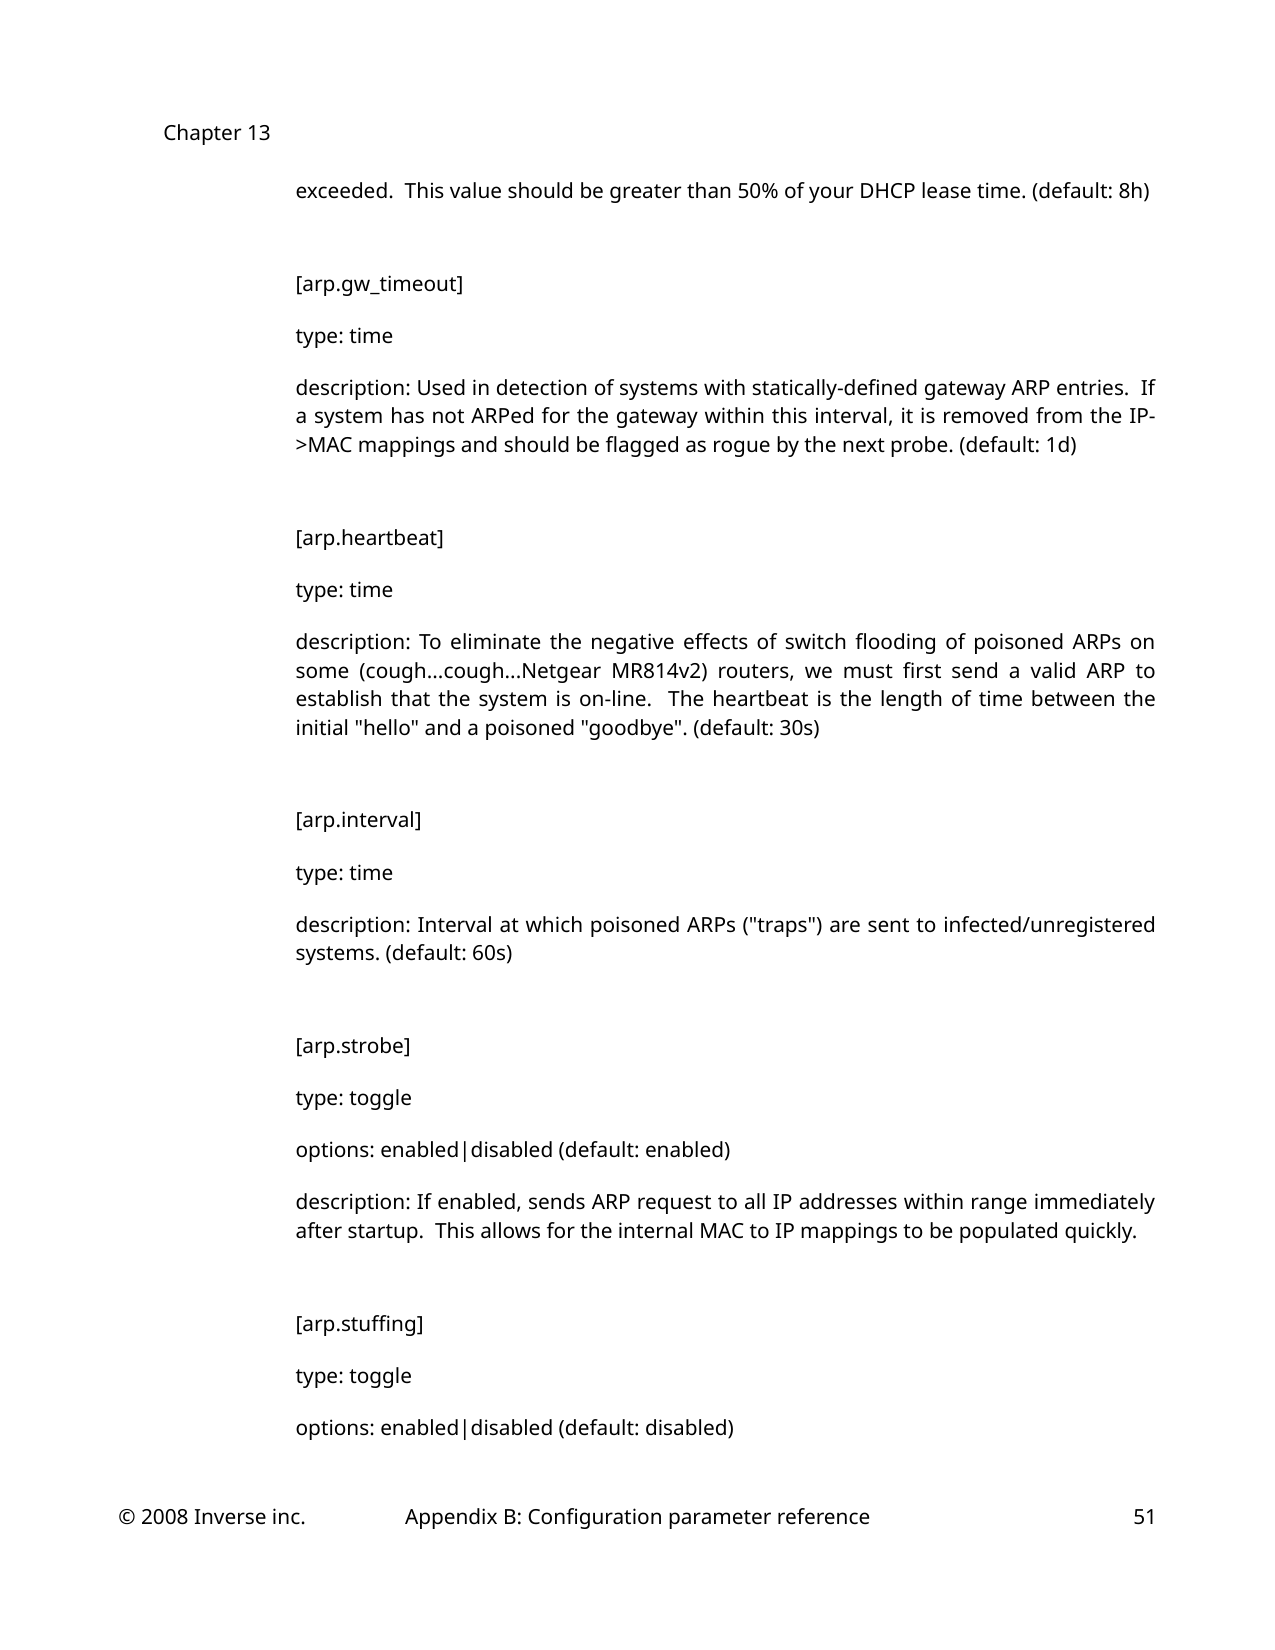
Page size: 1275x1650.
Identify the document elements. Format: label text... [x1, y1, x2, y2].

text [arp.gw_timeout] [295, 269, 1157, 297]
text [arp.heartbeat] [295, 523, 1157, 552]
text type: toggle [295, 1083, 1157, 1112]
text options: enabled|disabled (default: enabled) [295, 1135, 1157, 1164]
text type: toggle [295, 1361, 1157, 1389]
text description: To eliminate the negative effects of switch flooding of poisoned ARPs on some (cough...cough...Netgear MR814v2) routers, we must first send a valid ARP to establish that the system is on-line. The heartbeat is the length of time between the initial "hello" and a poisoned "goodbye". (default: 30s) [295, 627, 1157, 741]
text type: time [295, 575, 1157, 604]
text options: enabled|disabled (default: disabled) [295, 1413, 1157, 1442]
text type: time [295, 858, 1157, 886]
text description: Interval at which poisoned ARPs ("traps") are sent to infected/unregistered systems. (default: 60s) [295, 910, 1157, 967]
text [arp.strobe] [295, 1031, 1157, 1060]
text type: time [295, 321, 1157, 349]
text exceeded. This value should be greater than 50% of your DHCP lease time. (default: 8h) [295, 176, 1157, 204]
text [arp.stuffing] [295, 1309, 1157, 1337]
text description: Used in detection of systems with statically-defined gateway ARP entries. If a system has not ARPed for the gateway within this interval, it is removed from the IP->MAC mappings and should be flagged as rogue by the next probe. (default: 1d) [295, 373, 1157, 458]
text [arp.interval] [295, 806, 1157, 834]
text description: If enabled, sends ARP request to all IP addresses within range immediately after startup. This allows for the internal MAC to IP mappings to be populated quickly. [295, 1187, 1157, 1244]
